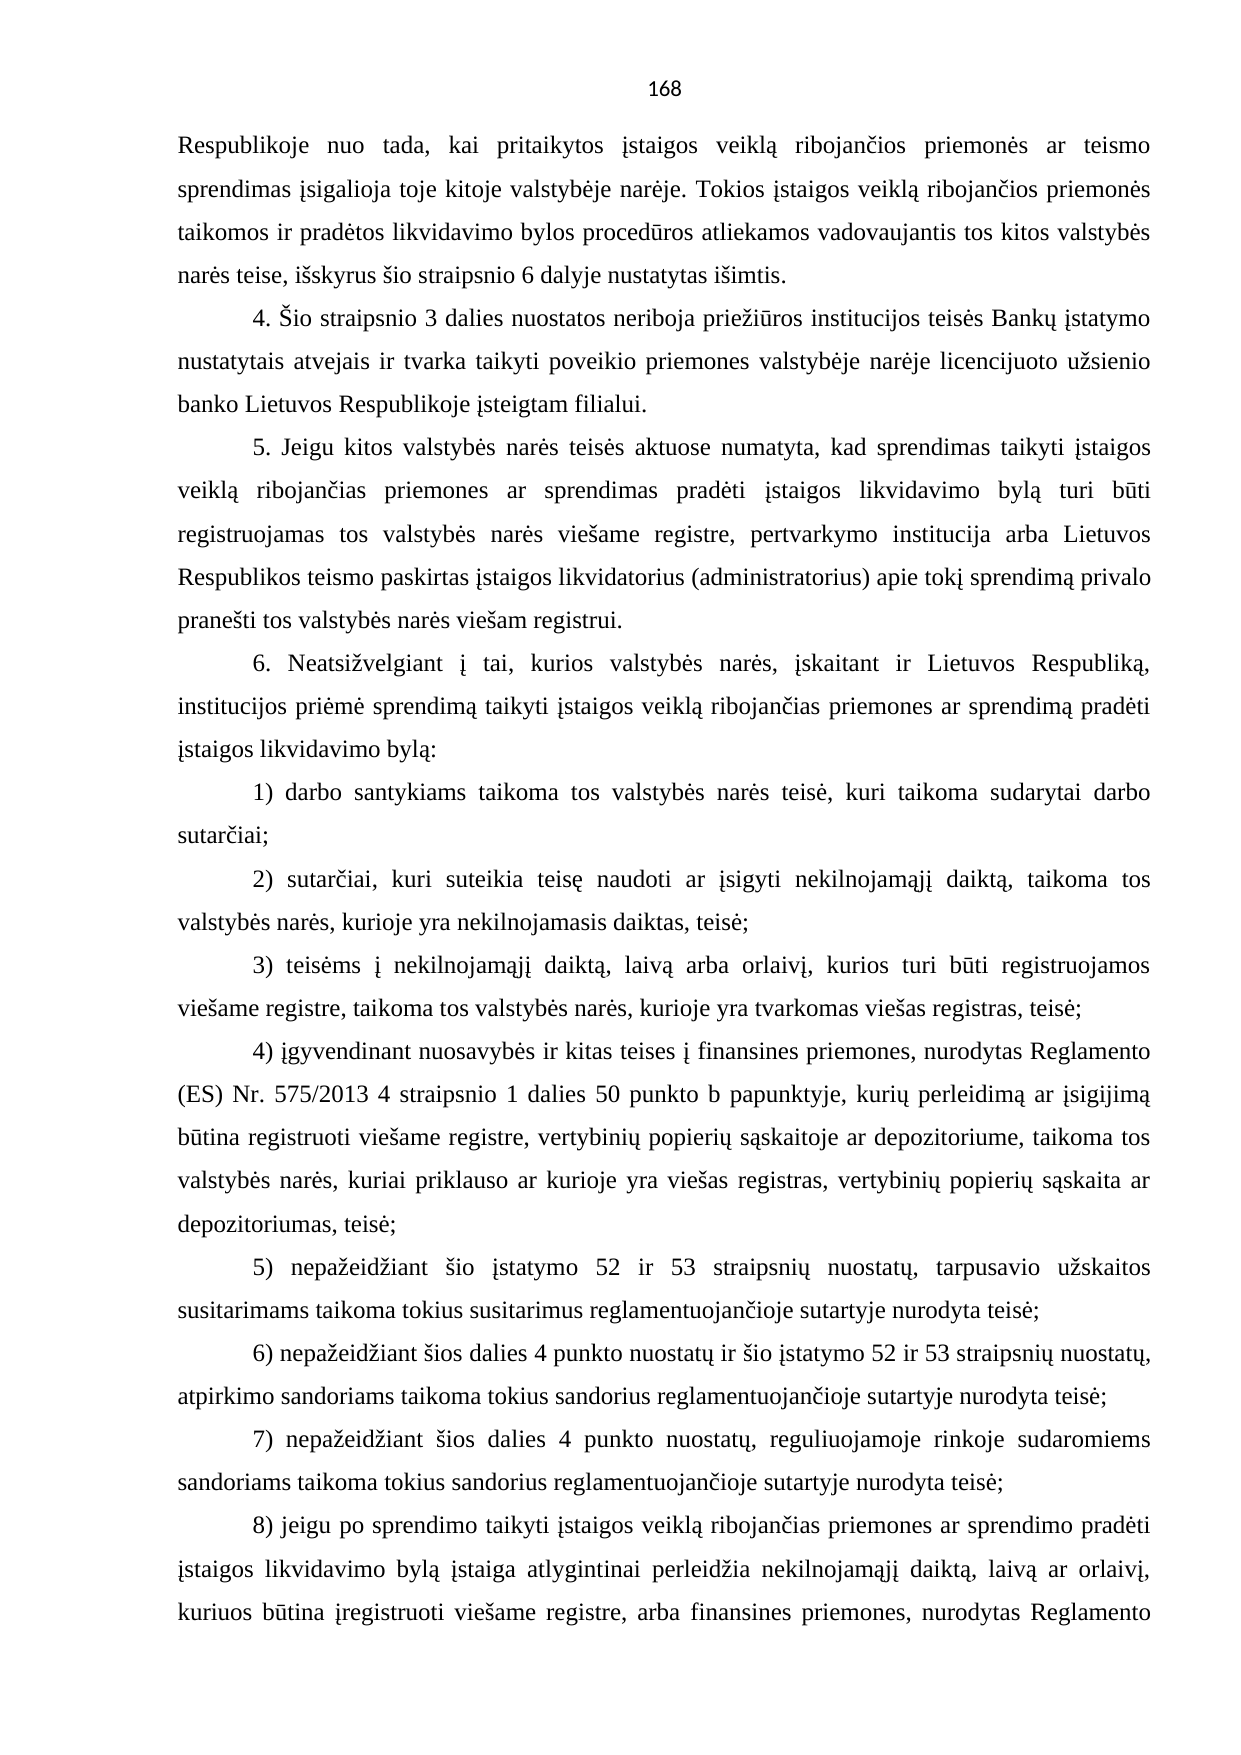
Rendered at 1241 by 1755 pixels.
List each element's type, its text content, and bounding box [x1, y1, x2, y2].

text 8) jeigu po sprendimo taikyti įstaigos veiklą ribojančias priemones ar sprendimo pradėti įstaigos likvidavimo bylą įstaiga atlygintinai perleidžia nekilnojamąjį daiktą, laivą ar orlaivį, kuriuos būtina įregistruoti viešame registre, arba finansines priemones, nurodytas Reglamento [177, 1511, 1152, 1626]
text 5) nepažeidžiant šio įstatymo 52 ir 53 straipsnių nuostatų, tarpusavio užskaitos susitarimams taikoma tokius susitarimus reglamentuojančioje sutartyje nurodyta teisė; [177, 1252, 1152, 1324]
text 1) darbo santykiams taikoma tos valstybės narės teisė, kuri taikoma sudarytai darbo sutarčiai; [177, 777, 1152, 849]
text 5. Jeigu kitos valstybės narės teisės aktuose numatyta, kad sprendimas taikyti įstaigos veiklą ribojančias priemones ar sprendimas pradėti įstaigos likvidavimo bylą turi būti registruojamas tos valstybės narės viešame registre, pertvarkymo institucija arba Lietuvos Respublikos teismo paskirtas įstaigos likvidatorius (administratorius) apie tokį sprendimą privalo pranešti tos valstybės narės viešam registrui. [177, 432, 1152, 634]
text 7) nepažeidžiant šios dalies 4 punkto nuostatų, reguliuojamoje rinkoje sudaromiems sandoriams taikoma tokius sandorius reglamentuojančioje sutartyje nurodyta teisė; [177, 1424, 1152, 1496]
text 3) teisėms į nekilnojamąjį daiktą, laivą arba orlaivį, kurios turi būti registruojamos viešame registre, taikoma tos valstybės narės, kurioje yra tvarkomas viešas registras, teisė; [177, 950, 1152, 1022]
text 6) nepažeidžiant šios dalies 4 punkto nuostatų ir šio įstatymo 52 ir 53 straipsnių nuostatų, atpirkimo sandoriams taikoma tokius sandorius reglamentuojančioje sutartyje nurodyta teisė; [177, 1338, 1152, 1410]
text 2) sutarčiai, kuri suteikia teisę naudoti ar įsigyti nekilnojamąjį daiktą, taikoma tos valstybės narės, kurioje yra nekilnojamasis daiktas, teisė; [177, 864, 1152, 936]
text 4. Šio straipsnio 3 dalies nuostatos neriboja priežiūros institucijos teisės Bankų įstatymo nustatytais atvejais ir tvarka taikyti poveikio priemones valstybėje narėje licencijuoto užsienio banko Lietuvos Respublikoje įsteigtam filialui. [177, 303, 1152, 418]
text 4) įgyvendinant nuosavybės ir kitas teises į finansines priemones, nurodytas Reglamento (ES) Nr. 575/2013 4 straipsnio 1 dalies 50 punkto b papunktyje, kurių perleidimą ar įsigijimą būtina registruoti viešame registre, vertybinių popierių sąskaitoje ar depozitoriume, taikoma tos valstybės narės, kuriai priklauso ar kurioje yra viešas registras, vertybinių popierių sąskaita ar depozitoriumas, teisė; [177, 1036, 1152, 1237]
text Respublikoje nuo tada, kai pritaikytos įstaigos veiklą ribojančios priemonės ar teismo sprendimas įsigalioja toje kitoje valstybėje narėje. Tokios įstaigos veiklą ribojančios priemonės taikomos ir pradėtos likvidavimo bylos procedūros atliekamos vadovaujantis tos kitos valstybės narės teise, išskyrus šio straipsnio 6 dalyje nustatytas išimtis. [177, 131, 1152, 289]
text 6. Neatsižvelgiant į tai, kurios valstybės narės, įskaitant ir Lietuvos Respubliką, institucijos priėmė sprendimą taikyti įstaigos veiklą ribojančias priemones ar sprendimą pradėti įstaigos likvidavimo bylą: [177, 648, 1152, 763]
